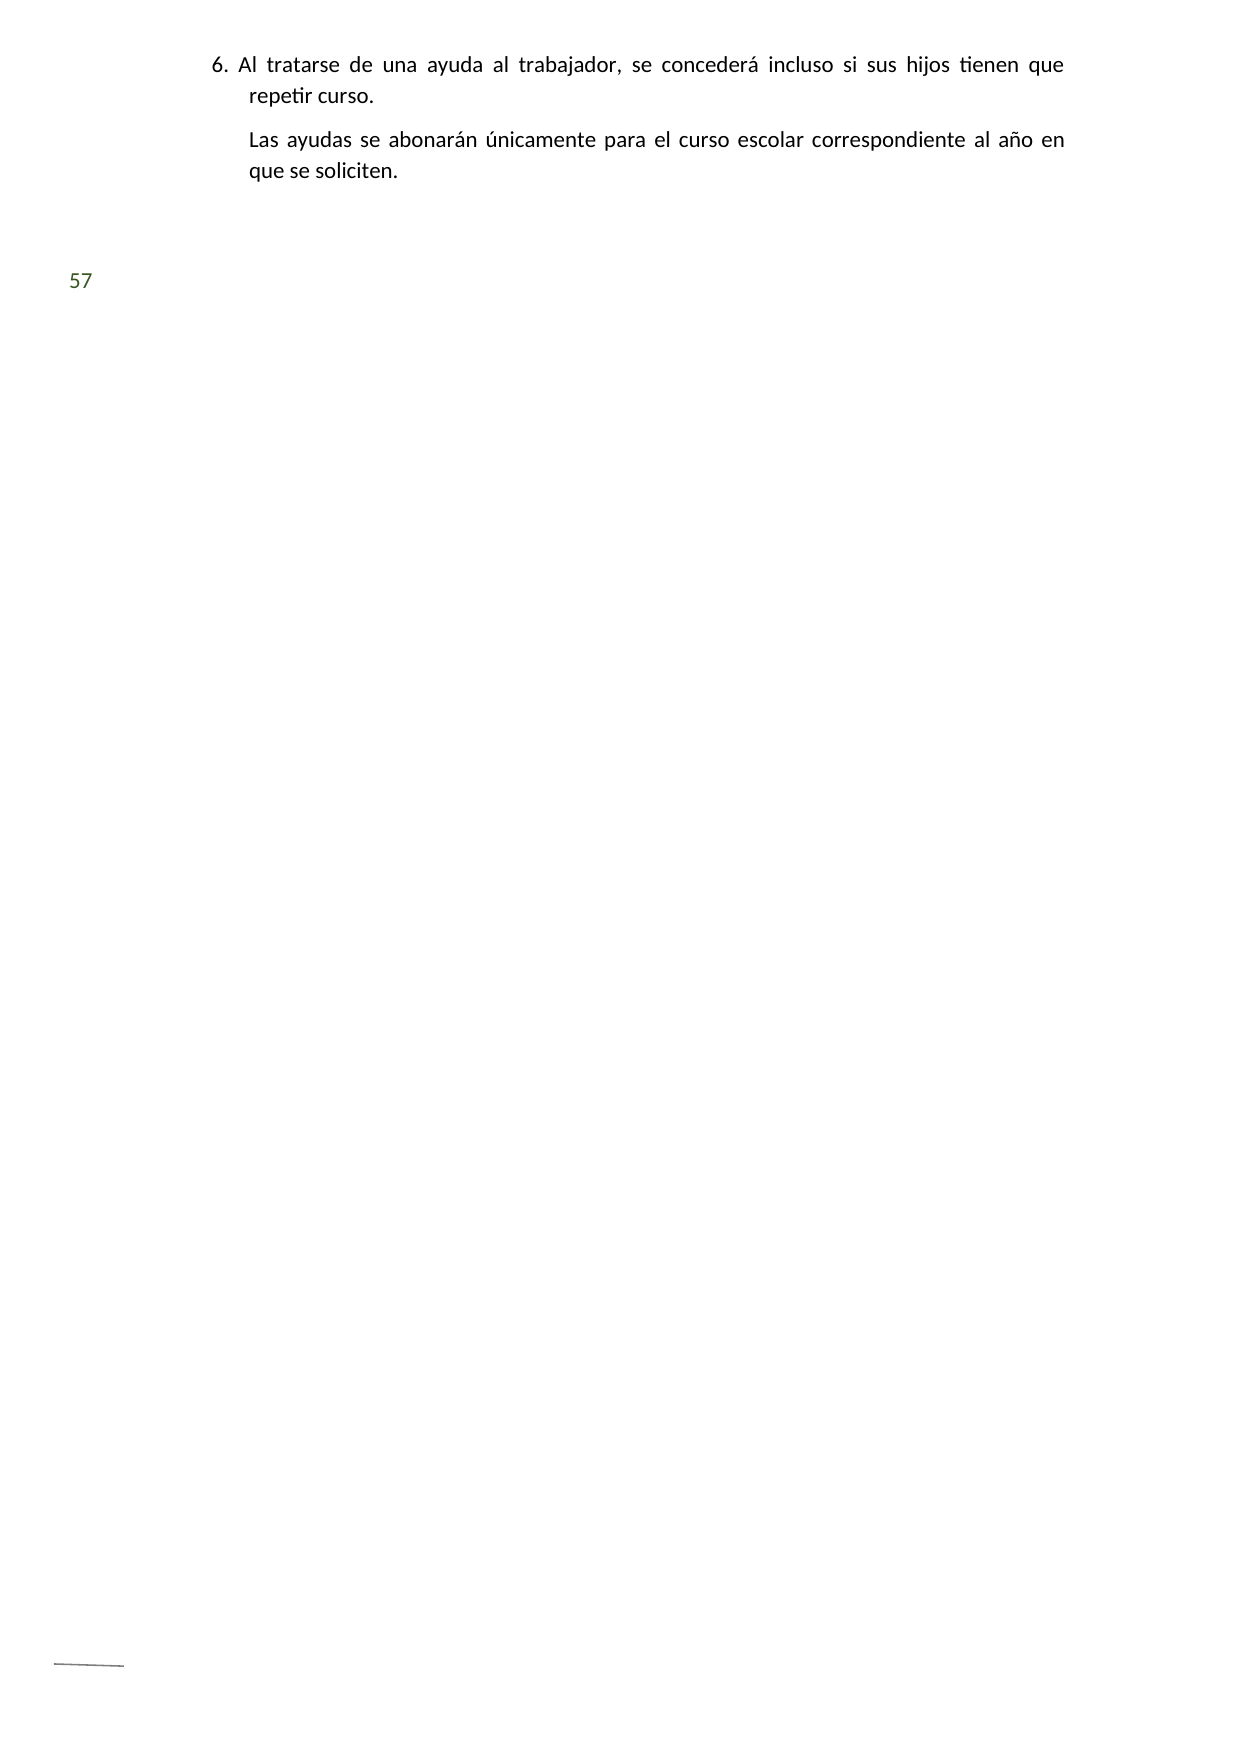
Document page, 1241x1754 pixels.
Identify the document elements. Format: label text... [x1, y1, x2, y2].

text 6. Al tratarse de una ayuda al trabajador, se concederá incluso si sus hijos tienen que repetir curso. [211, 50, 1066, 109]
text 57 [69, 268, 1066, 294]
text Las ayudas se abonarán únicamente para el curso escolar correspondiente al año en que se soliciten. [249, 125, 1066, 184]
